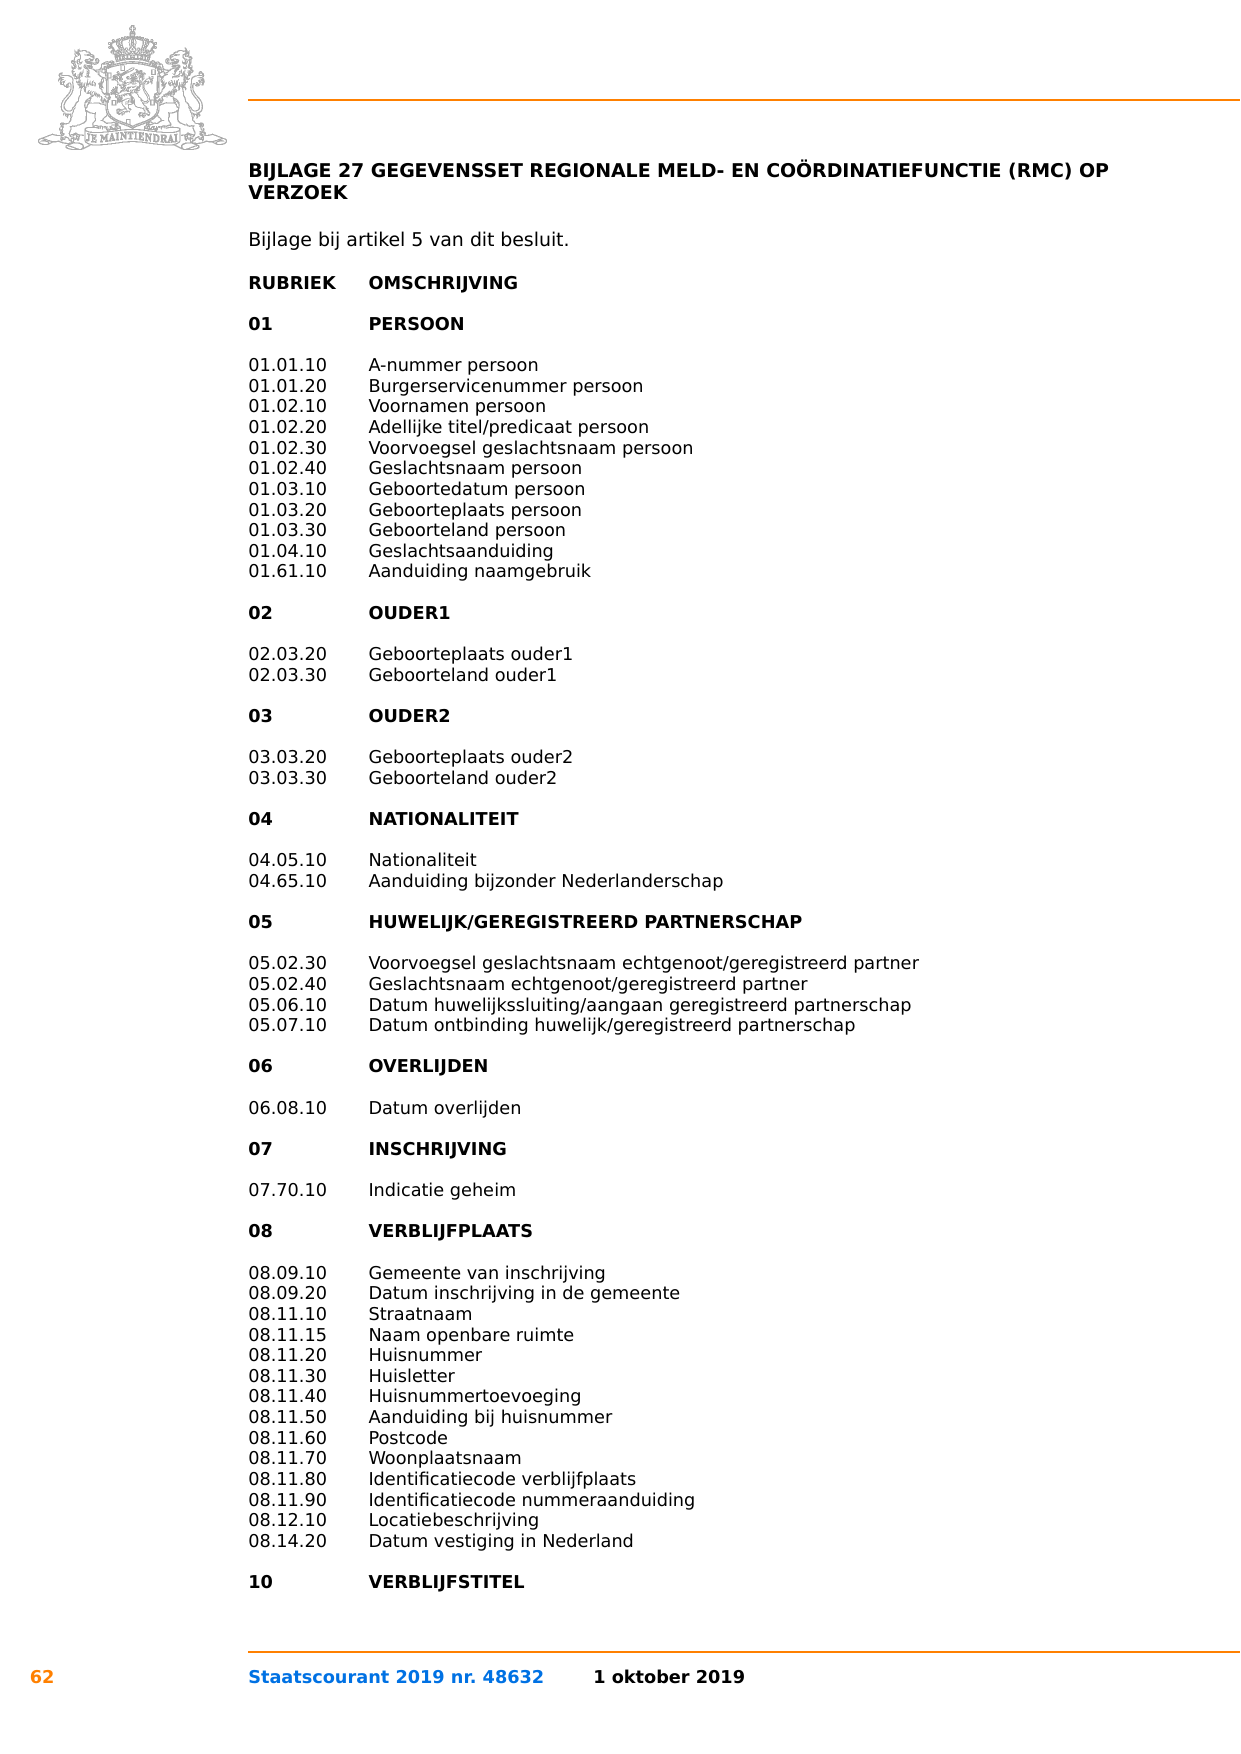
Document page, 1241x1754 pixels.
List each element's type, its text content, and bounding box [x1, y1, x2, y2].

table_cell Voornamen persoon [363, 396, 1163, 417]
table_cell [363, 891, 1163, 912]
table_cell Naam openbare ruimte [363, 1325, 1163, 1345]
table_cell Locatiebeschrijving [363, 1510, 1163, 1531]
table_cell 04.65.10 [248, 871, 362, 891]
table_cell 01.04.10 [248, 541, 362, 561]
table_cell [363, 933, 1163, 953]
table_cell [363, 1201, 1163, 1221]
table_cell Aanduiding bijzonder Nederlanderschap [363, 871, 1163, 891]
table_cell Woonplaatsnaam [363, 1448, 1163, 1469]
table_cell Burgerservicenummer persoon [363, 376, 1163, 396]
table_cell 08.12.10 [248, 1510, 362, 1531]
table_cell [248, 1118, 362, 1139]
table_cell [248, 623, 362, 644]
table_cell [363, 685, 1163, 706]
table_cell 07 [248, 1139, 362, 1159]
table_cell Huisnummertoevoeging [363, 1386, 1163, 1407]
table_cell 08.11.90 [248, 1490, 362, 1510]
table_cell [248, 933, 362, 953]
table_cell [248, 293, 362, 314]
table_cell Geboorteplaats ouder2 [363, 747, 1163, 768]
table_cell Straatnaam [363, 1304, 1163, 1324]
table_cell OUDER2 [363, 706, 1163, 726]
table_cell [248, 1077, 362, 1098]
table_cell 02.03.30 [248, 665, 362, 685]
table_cell 05 [248, 912, 362, 933]
table_cell 01.03.10 [248, 479, 362, 499]
table_cell [248, 582, 362, 603]
table_cell 04.05.10 [248, 850, 362, 871]
table_cell 01.02.20 [248, 417, 362, 438]
table_header RUBRIEK [248, 273, 362, 293]
table_cell Gemeente van inschrijving [363, 1263, 1163, 1283]
table_cell 08.11.50 [248, 1407, 362, 1428]
table_cell Aanduiding bij huisnummer [363, 1407, 1163, 1428]
table_cell [248, 1242, 362, 1263]
table_cell 01.02.10 [248, 396, 362, 417]
table_cell Aanduiding naamgebruik [363, 561, 1163, 582]
table_cell Geboorteland ouder2 [363, 768, 1163, 788]
table_cell 01.01.20 [248, 376, 362, 396]
table_cell 08.11.80 [248, 1469, 362, 1489]
table_cell [248, 788, 362, 809]
table_cell 08.11.10 [248, 1304, 362, 1324]
table_cell Geslachtsaanduiding [363, 541, 1163, 561]
table_cell 08.11.15 [248, 1325, 362, 1345]
text Bijlage bij artikel 5 van dit besluit. [248, 229, 1163, 251]
table_cell Geboorteland ouder1 [363, 665, 1163, 685]
table_cell 03.03.20 [248, 747, 362, 768]
table_cell Geboortedatum persoon [363, 479, 1163, 499]
table_cell 08.11.70 [248, 1448, 362, 1469]
table_cell [248, 726, 362, 747]
table_cell 08.09.20 [248, 1283, 362, 1304]
table_cell 01.03.30 [248, 520, 362, 541]
table_cell [363, 1118, 1163, 1139]
table_cell 02.03.20 [248, 644, 362, 664]
table_cell 08.11.60 [248, 1428, 362, 1448]
table_cell Identificatiecode nummeraanduiding [363, 1490, 1163, 1510]
table_cell [363, 582, 1163, 603]
table_cell 01 [248, 314, 362, 334]
table_cell Huisletter [363, 1366, 1163, 1386]
table_cell 05.07.10 [248, 1015, 362, 1036]
table_cell 06.08.10 [248, 1098, 362, 1118]
table_cell Datum huwelijkssluiting/aangaan geregistreerd partnerschap [363, 995, 1163, 1015]
table_cell INSCHRIJVING [363, 1139, 1163, 1159]
table_cell [363, 293, 1163, 314]
table_cell 05.02.30 [248, 953, 362, 974]
table_cell [363, 788, 1163, 809]
table_cell 05.06.10 [248, 995, 362, 1015]
table_cell [248, 685, 362, 706]
table_cell [363, 1160, 1163, 1180]
table_cell Voorvoegsel geslachtsnaam echtgenoot/geregistreerd partner [363, 953, 1163, 974]
table_cell [363, 335, 1163, 355]
table_cell 03.03.30 [248, 768, 362, 788]
table_cell [363, 726, 1163, 747]
table_cell 01.61.10 [248, 561, 362, 582]
table_cell Indicatie geheim [363, 1180, 1163, 1201]
table_cell [363, 1551, 1163, 1572]
table_cell 08.11.30 [248, 1366, 362, 1386]
table_cell OUDER1 [363, 603, 1163, 623]
table_cell [248, 1551, 362, 1572]
table_cell [363, 1242, 1163, 1263]
table_cell 02 [248, 603, 362, 623]
table_cell 07.70.10 [248, 1180, 362, 1201]
table_cell Adellijke titel/predicaat persoon [363, 417, 1163, 438]
table_cell [248, 1036, 362, 1056]
table_cell 08.09.10 [248, 1263, 362, 1283]
table_cell Datum ontbinding huwelijk/geregistreerd partnerschap [363, 1015, 1163, 1036]
picture [38, 25, 227, 150]
table_cell 08.11.20 [248, 1345, 362, 1366]
table_cell [248, 891, 362, 912]
table_cell 01.01.10 [248, 355, 362, 376]
table_cell Datum vestiging in Nederland [363, 1531, 1163, 1551]
table_cell 04 [248, 809, 362, 829]
table_cell Geboorteland persoon [363, 520, 1163, 541]
table_cell Geboorteplaats persoon [363, 500, 1163, 520]
table_cell [363, 830, 1163, 850]
table_cell 10 [248, 1572, 362, 1593]
table_cell VERBLIJFPLAATS [363, 1221, 1163, 1242]
table_cell OVERLIJDEN [363, 1056, 1163, 1077]
table_cell 01.02.30 [248, 438, 362, 458]
table_cell NATIONALITEIT [363, 809, 1163, 829]
table_cell HUWELIJK/GEREGISTREERD PARTNERSCHAP [363, 912, 1163, 933]
table_cell 05.02.40 [248, 974, 362, 994]
table_cell Geslachtsnaam echtgenoot/geregistreerd partner [363, 974, 1163, 994]
table_cell A-nummer persoon [363, 355, 1163, 376]
table_cell 01.02.40 [248, 458, 362, 479]
table_cell [248, 830, 362, 850]
table_cell 03 [248, 706, 362, 726]
table_cell 06 [248, 1056, 362, 1077]
table_cell [363, 1077, 1163, 1098]
table_cell Geboorteplaats ouder1 [363, 644, 1163, 664]
subtitle BIJLAGE 27 GEGEVENSSET REGIONALE MELD- EN COÖRDINATIEFUNCTIE (RMC) OP VERZOEK [248, 160, 1163, 204]
table_cell VERBLIJFSTITEL [363, 1572, 1163, 1593]
table_cell Nationaliteit [363, 850, 1163, 871]
table_cell Datum overlijden [363, 1098, 1163, 1118]
table_cell 01.03.20 [248, 500, 362, 520]
table_cell PERSOON [363, 314, 1163, 334]
table_cell Identificatiecode verblijfplaats [363, 1469, 1163, 1489]
table_cell [248, 1201, 362, 1221]
table_cell [248, 1160, 362, 1180]
table_cell [248, 335, 362, 355]
table_cell Geslachtsnaam persoon [363, 458, 1163, 479]
table_cell Datum inschrijving in de gemeente [363, 1283, 1163, 1304]
table_cell 08.11.40 [248, 1386, 362, 1407]
table_header OMSCHRIJVING [363, 273, 1163, 293]
table_cell Voorvoegsel geslachtsnaam persoon [363, 438, 1163, 458]
table_cell 08.14.20 [248, 1531, 362, 1551]
table_cell Huisnummer [363, 1345, 1163, 1366]
table_cell [363, 1036, 1163, 1056]
table_cell [363, 623, 1163, 644]
table_cell 08 [248, 1221, 362, 1242]
table_cell Postcode [363, 1428, 1163, 1448]
